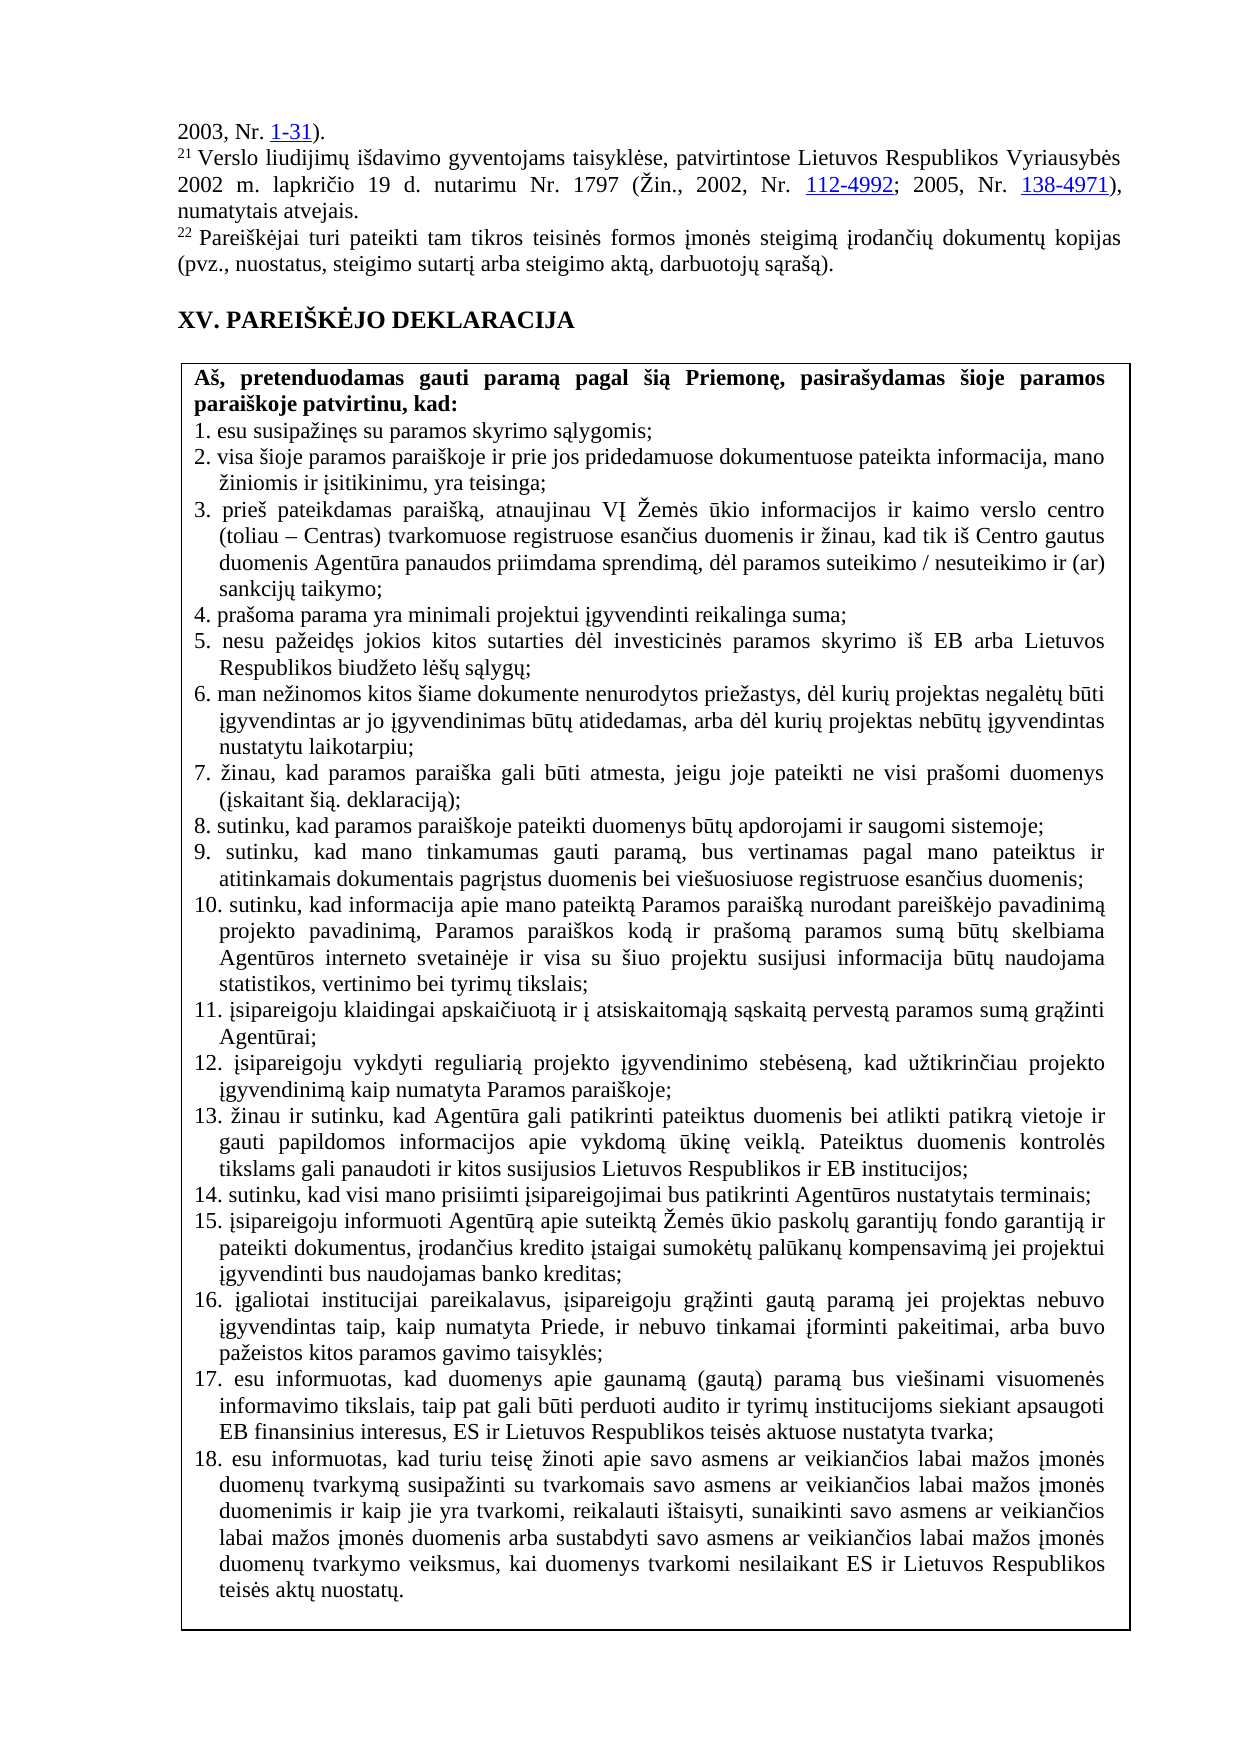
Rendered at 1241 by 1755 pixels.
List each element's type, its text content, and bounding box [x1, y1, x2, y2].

text 2003, Nr. 1-31). [177, 118, 1122, 144]
table_header Aš, pretenduodamas gauti paramą pagal šią Priemonę, pasirašydamas šioje paramos paraiškoje patvirtinu, kad: 1. esu susipažinęs su paramos skyrimo sąlygomis; 2. visa šioje paramos paraiškoje ir prie jos pridedamuose dokumentuose pateikta informacija, mano žiniomis ir įsitikinimu, yra teisinga; 3. prieš pateikdamas paraišką, atnaujinau VĮ Žemės ūkio informacijos ir kaimo verslo centro (toliau – Centras) tvarkomuose registruose esančius duomenis ir žinau, kad tik iš Centro gautus duomenis Agentūra panaudos priimdama sprendimą, dėl paramos suteikimo / nesuteikimo ir (ar) sankcijų taikymo; 4. prašoma parama yra minimali projektui įgyvendinti reikalinga suma; 5. nesu pažeidęs jokios kitos sutarties dėl investicinės paramos skyrimo iš EB arba Lietuvos Respublikos biudžeto lėšų sąlygų; 6. man nežinomos kitos šiame dokumente nenurodytos priežastys, dėl kurių projektas negalėtų būti įgyvendintas ar jo įgyvendinimas būtų atidedamas, arba dėl kurių projektas nebūtų įgyvendintas nustatytu laikotarpiu; 7. žinau, kad paramos paraiška gali būti atmesta, jeigu joje pateikti ne visi prašomi duomenys (įskaitant šią. deklaraciją); 8. sutinku, kad paramos paraiškoje pateikti duomenys būtų apdorojami ir saugomi sistemoje; 9. sutinku, kad mano tinkamumas gauti paramą, bus vertinamas pagal mano pateiktus ir atitinkamais dokumentais pagrįstus duomenis bei viešuosiuose registruose esančius duomenis; 10. sutinku, kad informacija apie mano pateiktą Paramos paraišką nurodant pareiškėjo pavadinimą projekto pavadinimą, Paramos paraiškos kodą ir prašomą paramos sumą būtų skelbiama Agentūros interneto svetainėje ir visa su šiuo projektu susijusi informacija būtų naudojama statistikos, vertinimo bei tyrimų tikslais; 11. įsipareigoju klaidingai apskaičiuotą ir į atsiskaitomąją sąskaitą pervestą paramos sumą grąžinti Agentūrai; 12. įsipareigoju vykdyti reguliarią projekto įgyvendinimo stebėseną, kad užtikrinčiau projekto įgyvendinimą kaip numatyta Paramos paraiškoje; 13. žinau ir sutinku, kad Agentūra gali patikrinti pateiktus duomenis bei atlikti patikrą vietoje ir gauti papildomos informacijos apie vykdomą ūkinę veiklą. Pateiktus duomenis kontrolės tikslams gali panaudoti ir kitos susijusios Lietuvos Respublikos ir EB institucijos; 14. sutinku, kad visi mano prisiimti įsipareigojimai bus patikrinti Agentūros nustatytais terminais; 15. įsipareigoju informuoti Agentūrą apie suteiktą Žemės ūkio paskolų garantijų fondo garantiją ir pateikti dokumentus, įrodančius kredito įstaigai sumokėtų palūkanų kompensavimą jei projektui įgyvendinti bus naudojamas banko kreditas; 16. įgaliotai institucijai pareikalavus, įsipareigoju grąžinti gautą paramą jei projektas nebuvo įgyvendintas taip, kaip numatyta Priede, ir nebuvo tinkamai įforminti pakeitimai, arba buvo pažeistos kitos paramos gavimo taisyklės; 17. esu informuotas, kad duomenys apie gaunamą (gautą) paramą bus viešinami visuomenės informavimo tikslais, taip pat gali būti perduoti audito ir tyrimų institucijoms siekiant apsaugoti EB finansinius interesus, ES ir Lietuvos Respublikos teisės aktuose nustatyta tvarka; 18. esu informuotas, kad turiu teisę žinoti apie savo asmens ar veikiančios labai mažos įmonės duomenų tvarkymą susipažinti su tvarkomais savo asmens ar veikiančios labai mažos įmonės duomenimis ir kaip jie yra tvarkomi, reikalauti ištaisyti, sunaikinti savo asmens ar veikiančios labai mažos įmonės duomenis arba sustabdyti savo asmens ar veikiančios labai mažos įmonės duomenų tvarkymo veiksmus, kai duomenys tvarkomi nesilaikant ES ir Lietuvos Respublikos teisės aktų nuostatų. [182, 364, 1129, 1629]
text 21 Verslo liudijimų išdavimo gyventojams taisyklėse, patvirtintose Lietuvos Respublikos Vyriausybės 2002 m. lapkričio 19 d. nutarimu Nr. 1797 (Žin., 2002, Nr. 112-4992; 2005, Nr. 138-4971), numatytais atvejais. [177, 144, 1122, 223]
text XV. PAREIŠKĖJO DEKLARACIJA [177, 305, 1122, 334]
text 22 Pareiškėjai turi pateikti tam tikros teisinės formos įmonės steigimą įrodančių dokumentų kopijas (pvz., nuostatus, steigimo sutartį arba steigimo aktą, darbuotojų sąrašą). [177, 223, 1122, 276]
